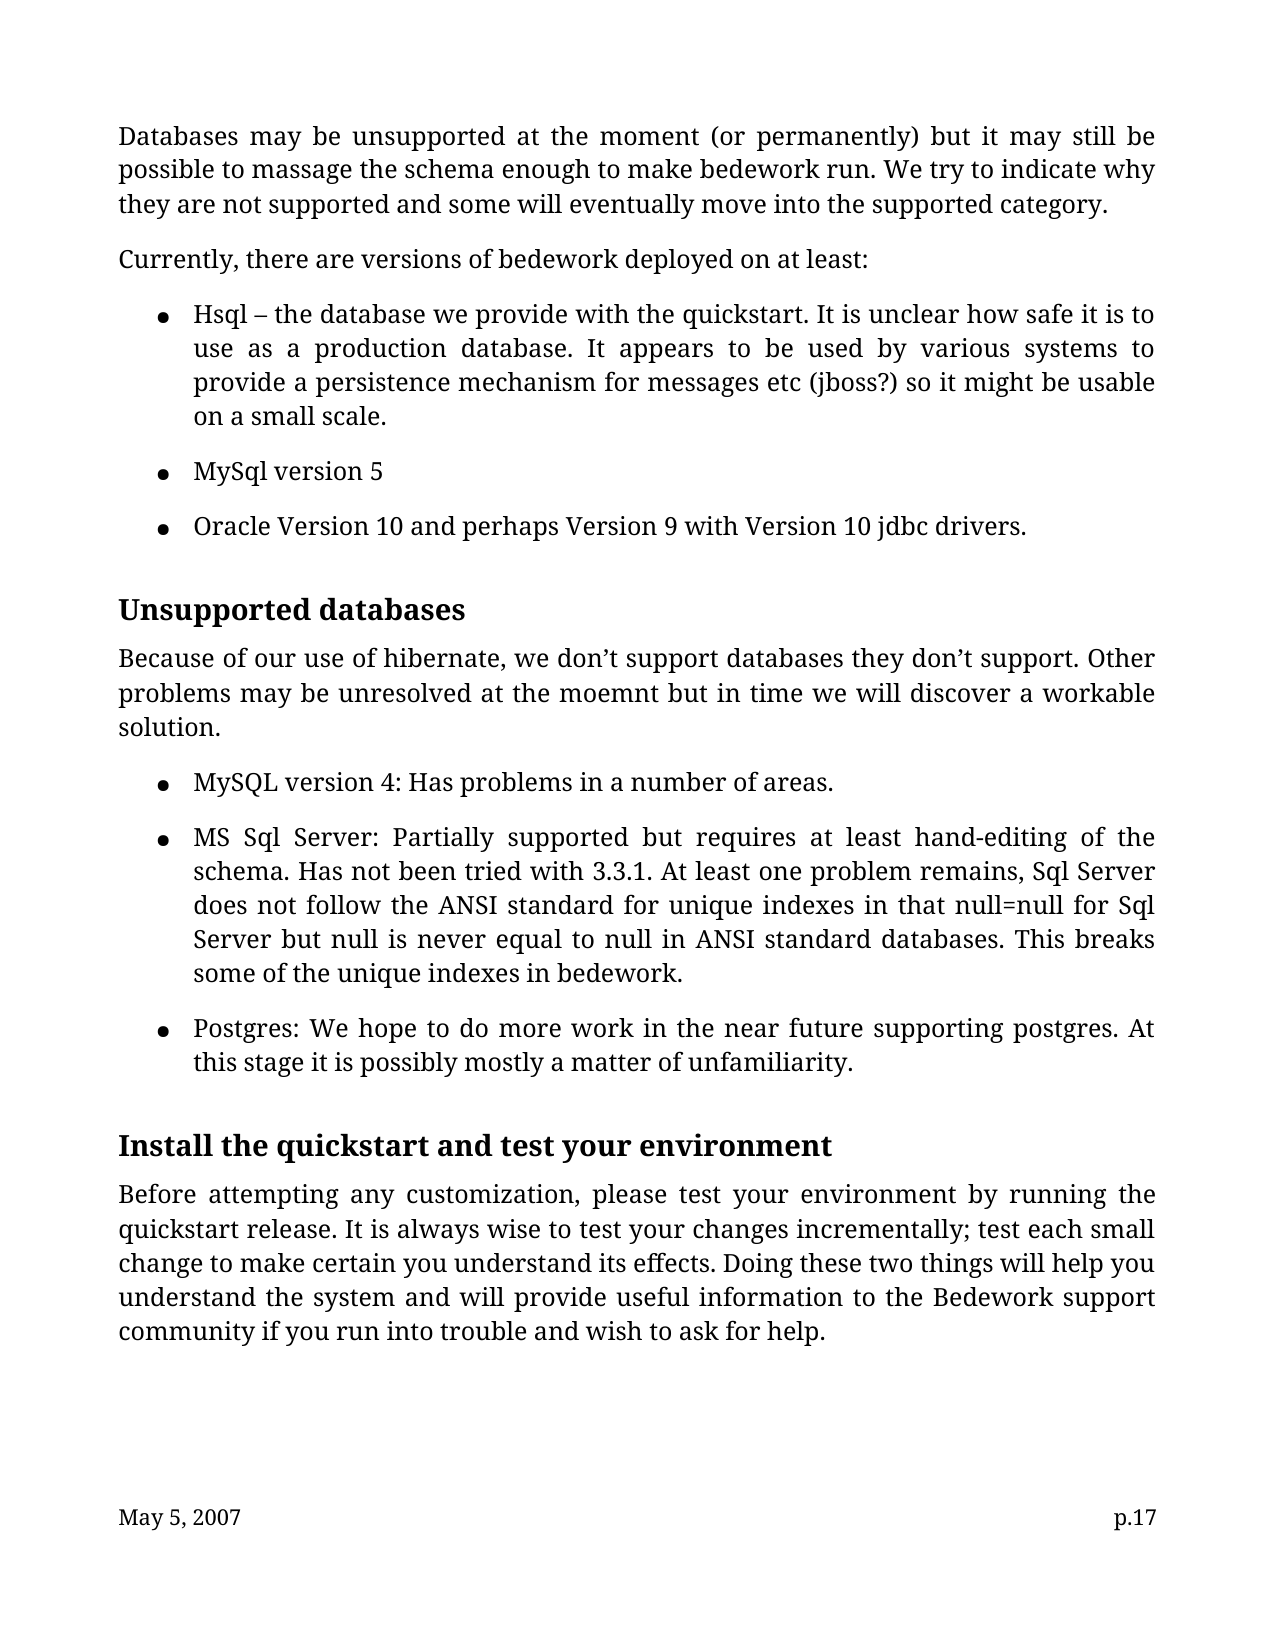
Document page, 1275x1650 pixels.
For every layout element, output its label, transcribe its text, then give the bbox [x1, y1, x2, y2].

list Postgres: We hope to do more work in the near future supporting postgres. At this stage it is possibly mostly a matter of unfamiliarity. [156, 1011, 1157, 1079]
list MySQL version 4: Has problems in a number of areas. [156, 764, 1157, 798]
subtitle Unsupported databases [118, 589, 1157, 629]
text Before attempting any customization, please test your environment by running the quickstart release. It is always wise to test your changes incrementally; test each small change to make certain you understand its effects. Doing these two things will help you understand the system and will provide useful information to the Bedework support community if you run into trouble and wish to ask for help. [118, 1177, 1157, 1347]
list MySql version 5 [156, 454, 1157, 488]
text Databases may be unsupported at the moment (or permanently) but it may still be possible to massage the schema enough to make bedework run. We try to indicate why they are not supported and some will eventually move into the supported category. [118, 118, 1157, 220]
list Hsql – the database we provide with the quickstart. It is unclear how safe it is to use as a production database. It appears to be used by various systems to provide a persistence mechanism for messages etc (jboss?) so it might be usable on a small scale. [156, 296, 1157, 433]
list MS Sql Server: Partially supported but requires at least hand-editing of the schema. Has not been tried with 3.3.1. At least one problem remains, Sql Server does not follow the ANSI standard for unique indexes in that null=null for Sql Server but null is never equal to null in ANSI standard databases. This breaks some of the unique indexes in bedework. [156, 819, 1157, 990]
list Oracle Version 10 and perhaps Version 9 with Version 10 jdbc drivers. [156, 509, 1157, 543]
text Because of our use of hibernate, we don’t support databases they don’t support. Other problems may be unresolved at the moemnt but in time we will discover a workable solution. [118, 641, 1157, 743]
subtitle Install the quickstart and test your environment [118, 1125, 1157, 1165]
text Currently, there are versions of bedework deployed on at least: [118, 241, 1157, 275]
